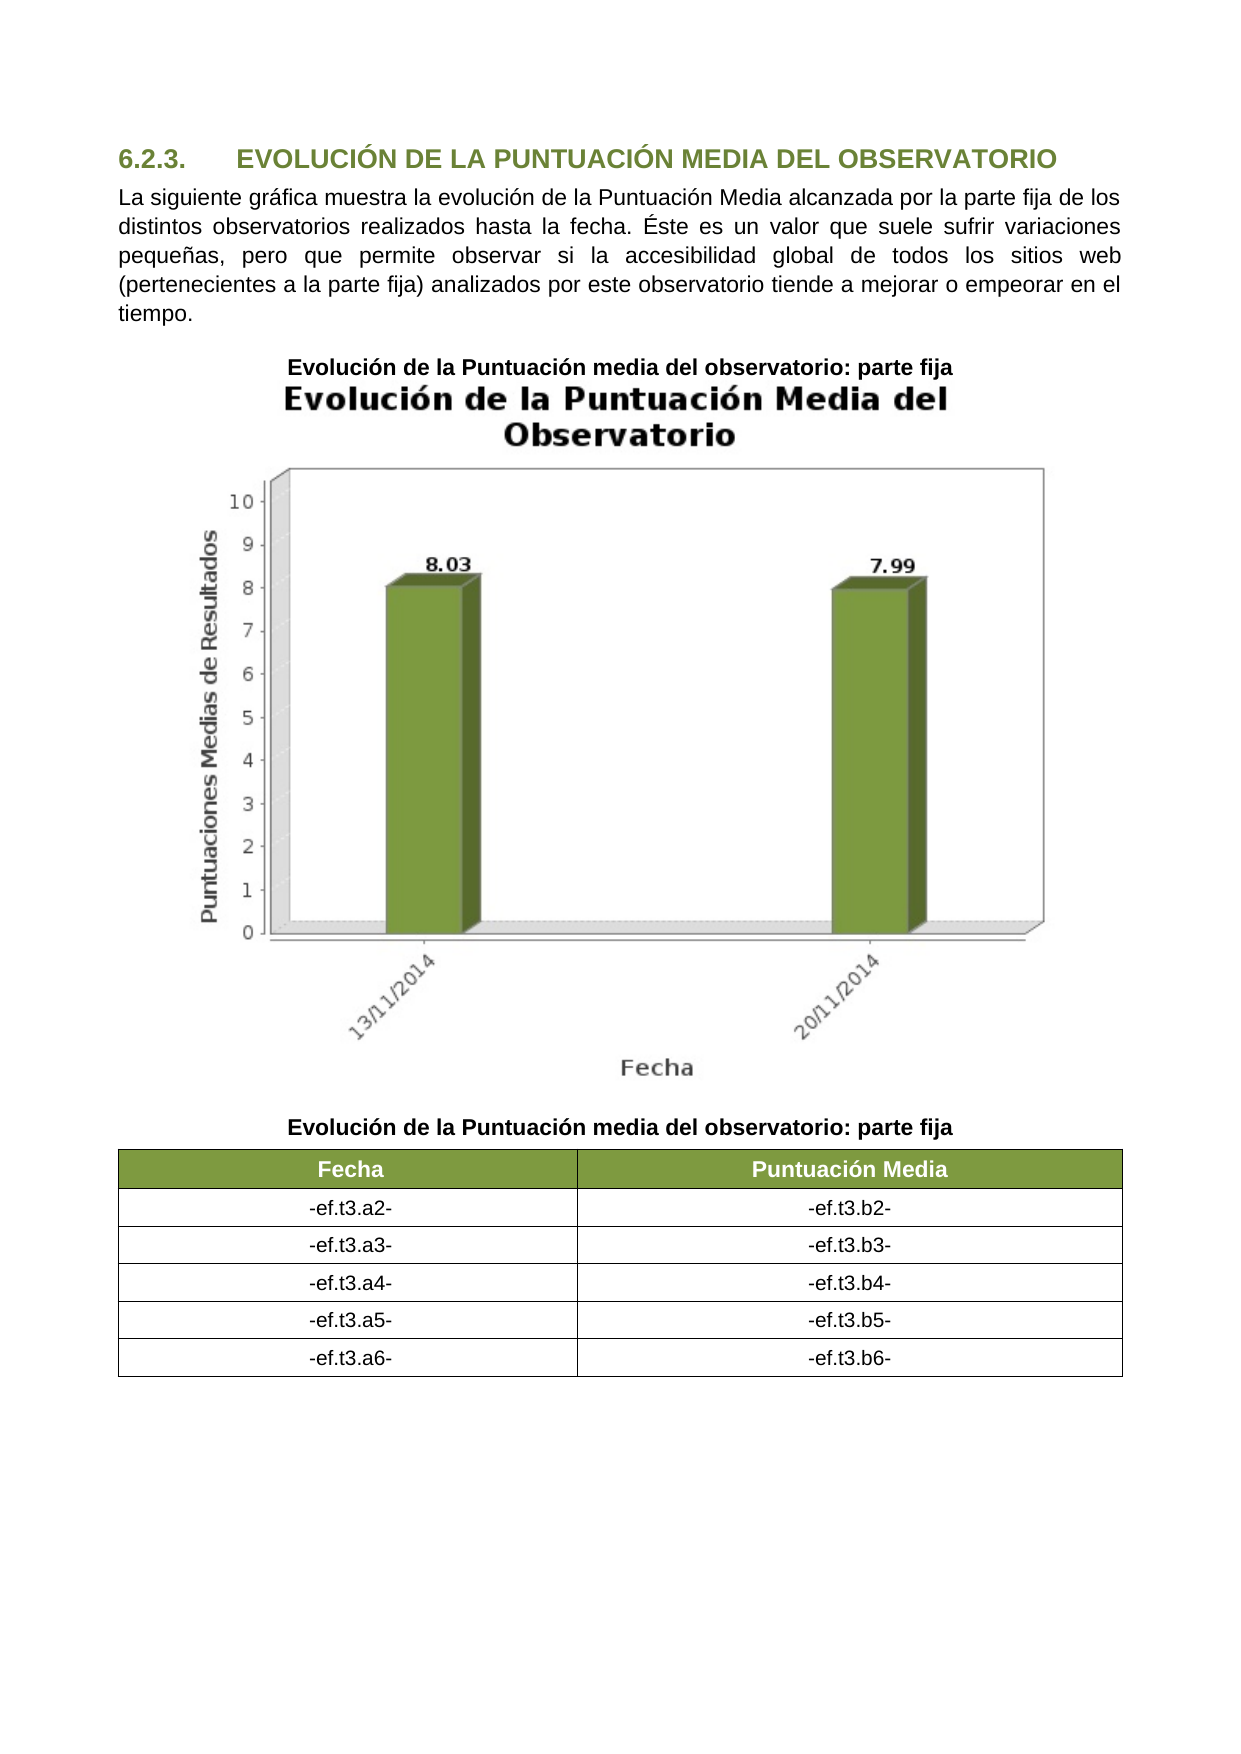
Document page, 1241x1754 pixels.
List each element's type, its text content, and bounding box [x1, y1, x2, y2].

table_cell -ef.t3.b5- [578, 1302, 1122, 1338]
text La siguiente gráfica muestra la evolución de la Puntuación Media alcanzada por la parte fija de los distintos observatorios realizados hasta la fecha. Éste es un valor que suele sufrir variaciones pequeñas, pero que permite observar si la accesibilidad global de todos los sitios web (pertenecientes a la parte fija) analizados por este observatorio tiende a mejorar o empeorar en el tiempo. [118, 184, 1122, 326]
table_cell -ef.t3.a3- [119, 1227, 577, 1263]
table_cell -ef.t3.b2- [578, 1189, 1122, 1226]
subtitle Evolución de la Puntuación Media del Observatorio [118, 143, 1122, 174]
text Evolución de la Puntuación media del observatorio: parte fija [118, 353, 1122, 380]
table_cell -ef.t3.a4- [119, 1264, 577, 1301]
table_header Fecha [119, 1150, 577, 1188]
text Evolución de la Puntuación media del observatorio: parte fija [118, 1114, 1122, 1141]
table_cell -ef.t3.a2- [119, 1189, 577, 1226]
table_cell -ef.t3.b6- [578, 1339, 1122, 1376]
picture [178, 380, 1062, 1090]
table_cell -ef.t3.b4- [578, 1264, 1122, 1301]
table_cell -ef.t3.b3- [578, 1227, 1122, 1263]
table_cell -ef.t3.a5- [119, 1302, 577, 1338]
table_cell -ef.t3.a6- [119, 1339, 577, 1376]
table_header Puntuación Media [578, 1150, 1122, 1188]
